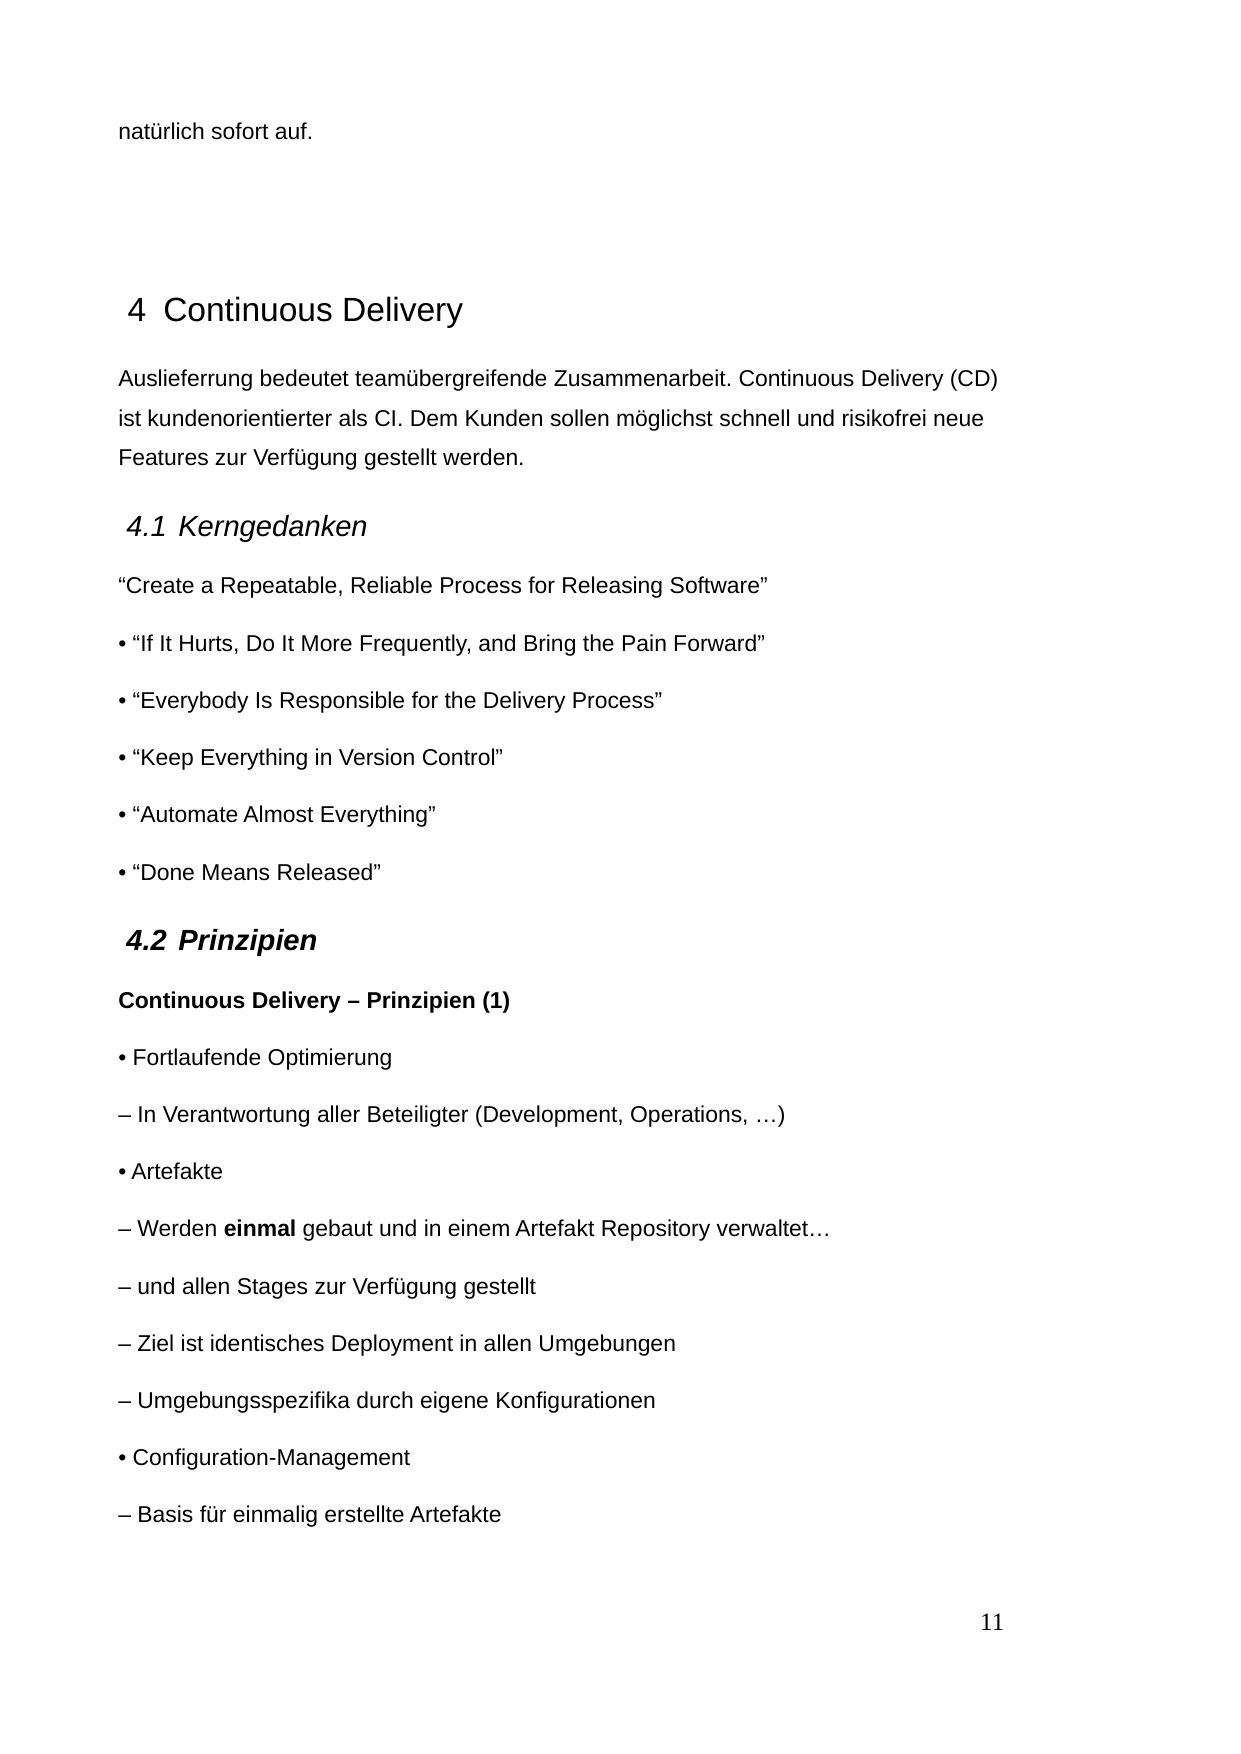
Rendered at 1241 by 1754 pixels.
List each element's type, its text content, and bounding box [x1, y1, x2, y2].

text – Ziel ist identisches Deployment in allen Umgebungen [118, 1330, 1004, 1356]
text – Basis für einmalig erstellte Artefakte [118, 1501, 1004, 1528]
text – Werden einmal gebaut und in einem Artefakt Repository verwaltet… [118, 1215, 1004, 1242]
text • “Keep Everything in Version Control” [118, 744, 1004, 770]
text • “Done Means Released” [118, 858, 1004, 885]
text Continuous Delivery – Prinzipien (1) [118, 987, 1004, 1013]
text • “If It Hurts, Do It More Frequently, and Bring the Pain Forward” [118, 630, 1004, 656]
text – Umgebungsspezifika durch eigene Konfigurationen [118, 1387, 1004, 1413]
text Auslieferrung bedeutet teamübergreifende Zusammenarbeit. Continuous Delivery (CD) ist kundenorientierter als CI. Dem Kunden sollen möglichst schnell und risikofrei neue Features zur Verfügung gestellt werden. [118, 365, 1004, 471]
text • “Automate Almost Everything” [118, 801, 1004, 828]
subtitle Kerngedanken [118, 509, 1004, 542]
text natürlich sofort auf. [118, 118, 1004, 144]
text • Fortlaufende Optimierung [118, 1044, 1004, 1070]
text • Configuration-Management [118, 1444, 1004, 1471]
text • “Everybody Is Responsible for the Delivery Process” [118, 687, 1004, 713]
text – und allen Stages zur Verfügung gestellt [118, 1273, 1004, 1299]
text “Create a Repeatable, Reliable Process for Releasing Software” [118, 572, 1004, 599]
subtitle Prinzipien [118, 923, 1004, 956]
text – In Verantwortung aller Beteiligter (Development, Operations, …) [118, 1101, 1004, 1127]
text • Artefakte [118, 1158, 1004, 1184]
subtitle Continuous Delivery [118, 290, 1004, 328]
